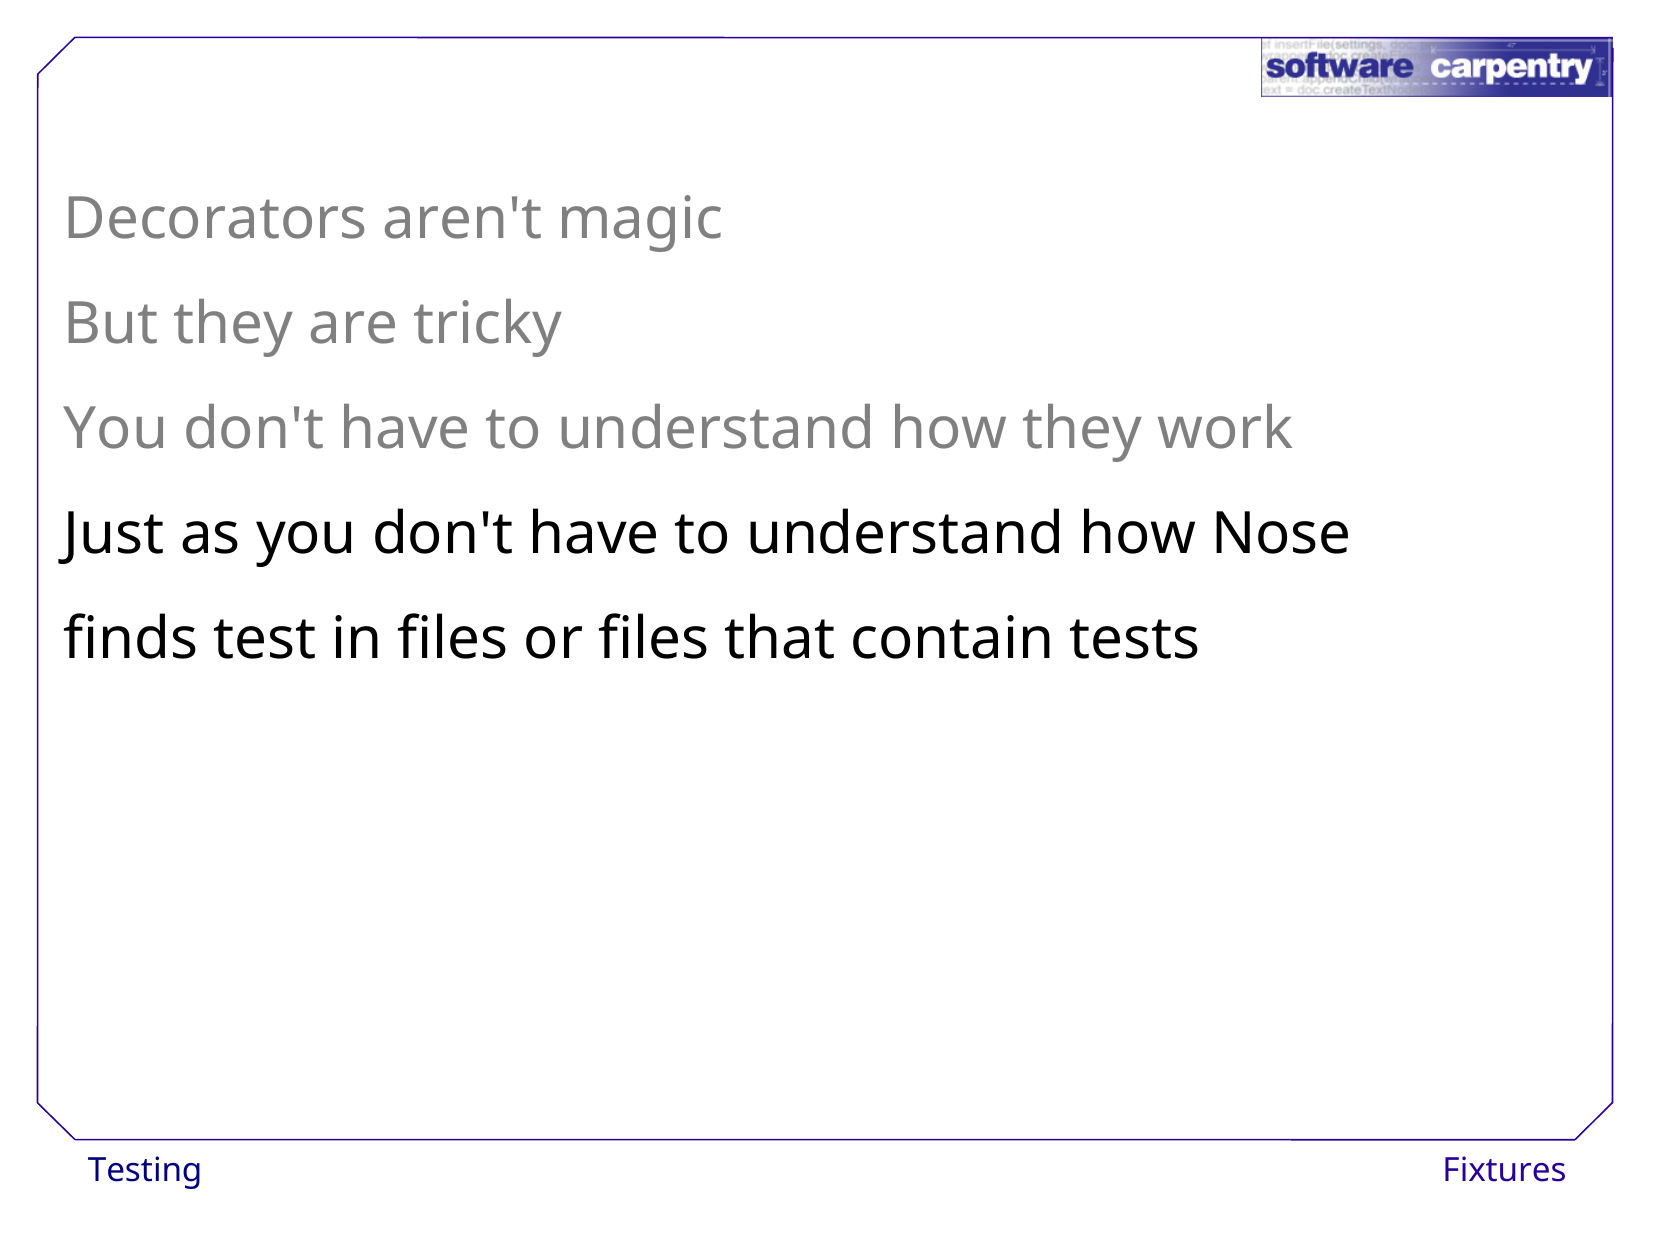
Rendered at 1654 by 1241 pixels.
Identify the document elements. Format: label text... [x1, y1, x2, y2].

text_box Decorators aren't magic But they are tricky You don't have to understand how they work Just as you don't have to understand how Nose finds test in files or files that contain tests [48, 138, 1517, 679]
picture [1261, 39, 1613, 97]
